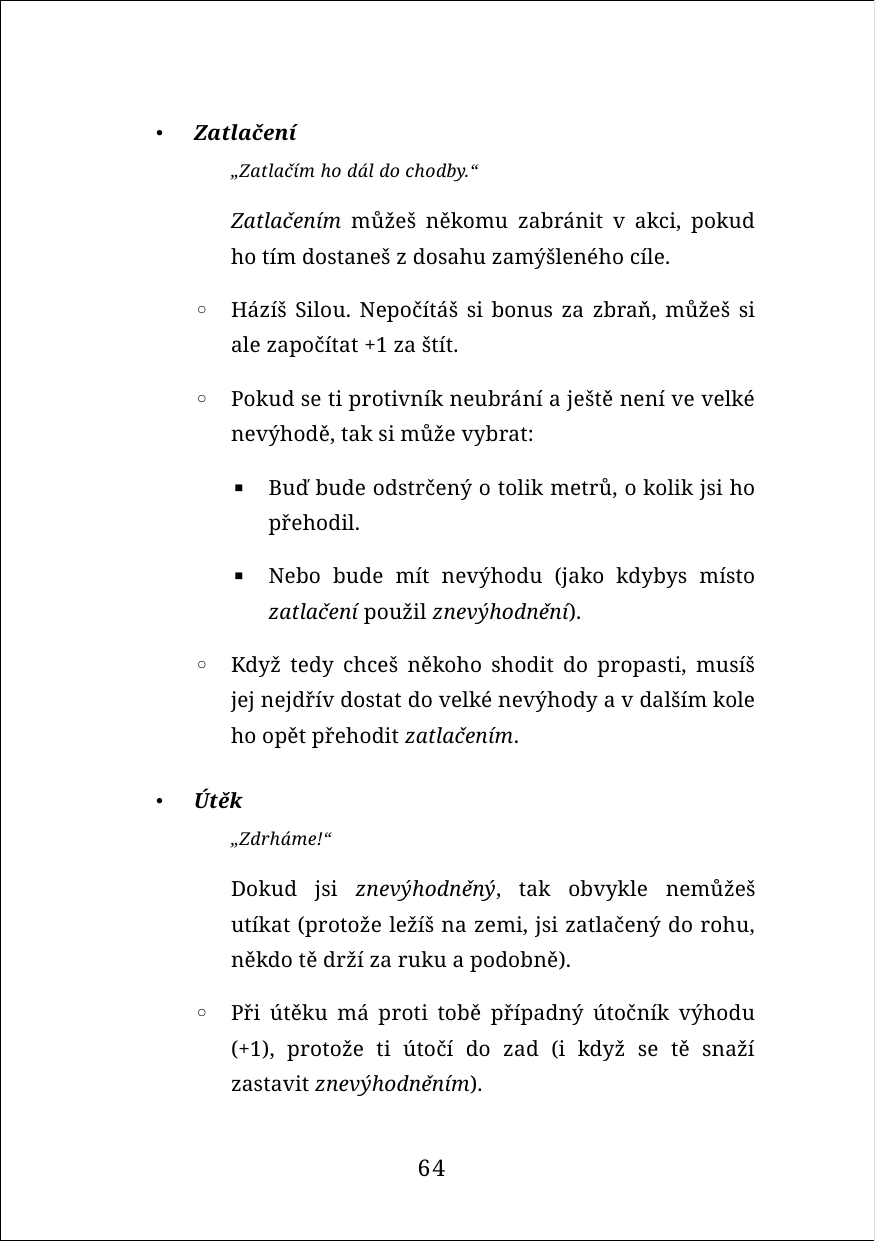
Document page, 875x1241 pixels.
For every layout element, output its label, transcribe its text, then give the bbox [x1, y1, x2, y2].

list Dokud jsi znevýhodněný, tak obvykle nemůžeš utíkat (protože ležíš na zemi, jsi zatlačený do rohu, někdo tě drží za ruku a podobně). [193, 874, 756, 974]
list Házíš Silou. Nepočítáš si bonus za zbraň, můžeš si ale započítat +1 za štít. [193, 295, 756, 359]
list Zatlačením můžeš někomu zabránit v akci, pokud ho tím dostaneš z dosahu zamýšleného cíle. [193, 206, 756, 270]
list Při útěku má proti tobě případný útočník výhodu (+1), protože ti útočí do zad (i když se tě snaží zastavit znevýhodněním). [193, 998, 756, 1098]
list Buď bude odstrčený o tolik metrů, o kolik jsi ho přehodil. [231, 473, 756, 537]
list Pokud se ti protivník neubrání a ještě není ve velké nevýhodě, tak si může vybrat: [193, 384, 756, 448]
list Když tedy chceš někoho shodit do propasti, musíš jej nejdřív dostat do velké nevýhody a v dalším kole ho opět přehodit zatlačením. [193, 650, 756, 749]
subtitle Zatlačení [156, 118, 756, 147]
list „Zatlačím ho dál do chodby.“ [193, 158, 756, 183]
list „Zdrháme!“ [193, 826, 756, 851]
subtitle Útěk [156, 786, 756, 814]
list Nebo bude mít nevýhodu (jako kdybys místo zatlačení použil znevýhodnění). [231, 561, 756, 625]
